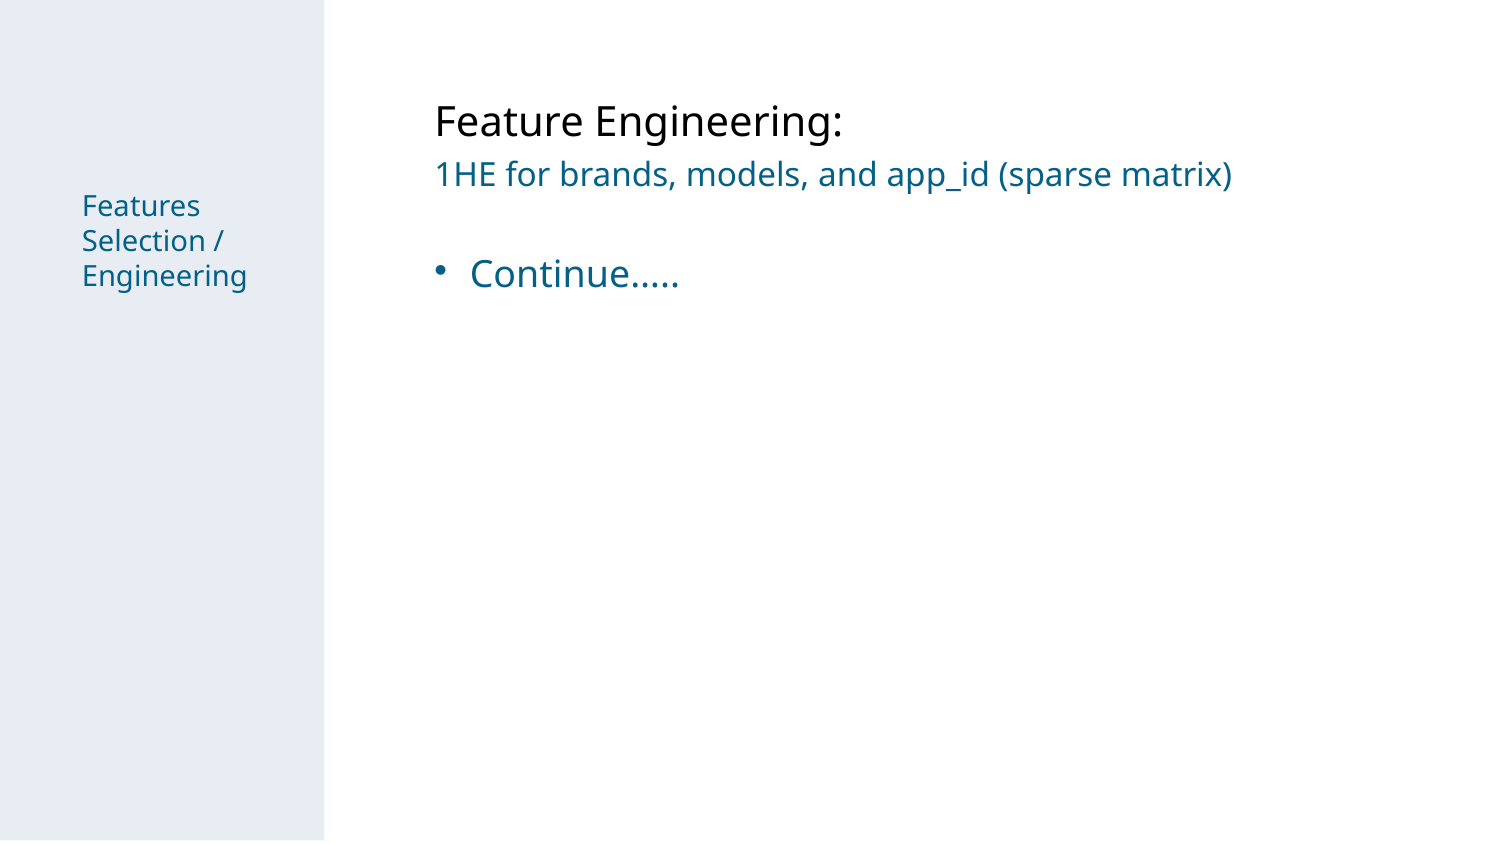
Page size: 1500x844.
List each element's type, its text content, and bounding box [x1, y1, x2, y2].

text_box Features Selection / Engineering [67, 180, 325, 335]
text_box Feature Engineering: 1HE for brands, models, and app_id (sparse matrix) Continue….. [419, 32, 1382, 733]
text_box [0, 0, 325, 841]
